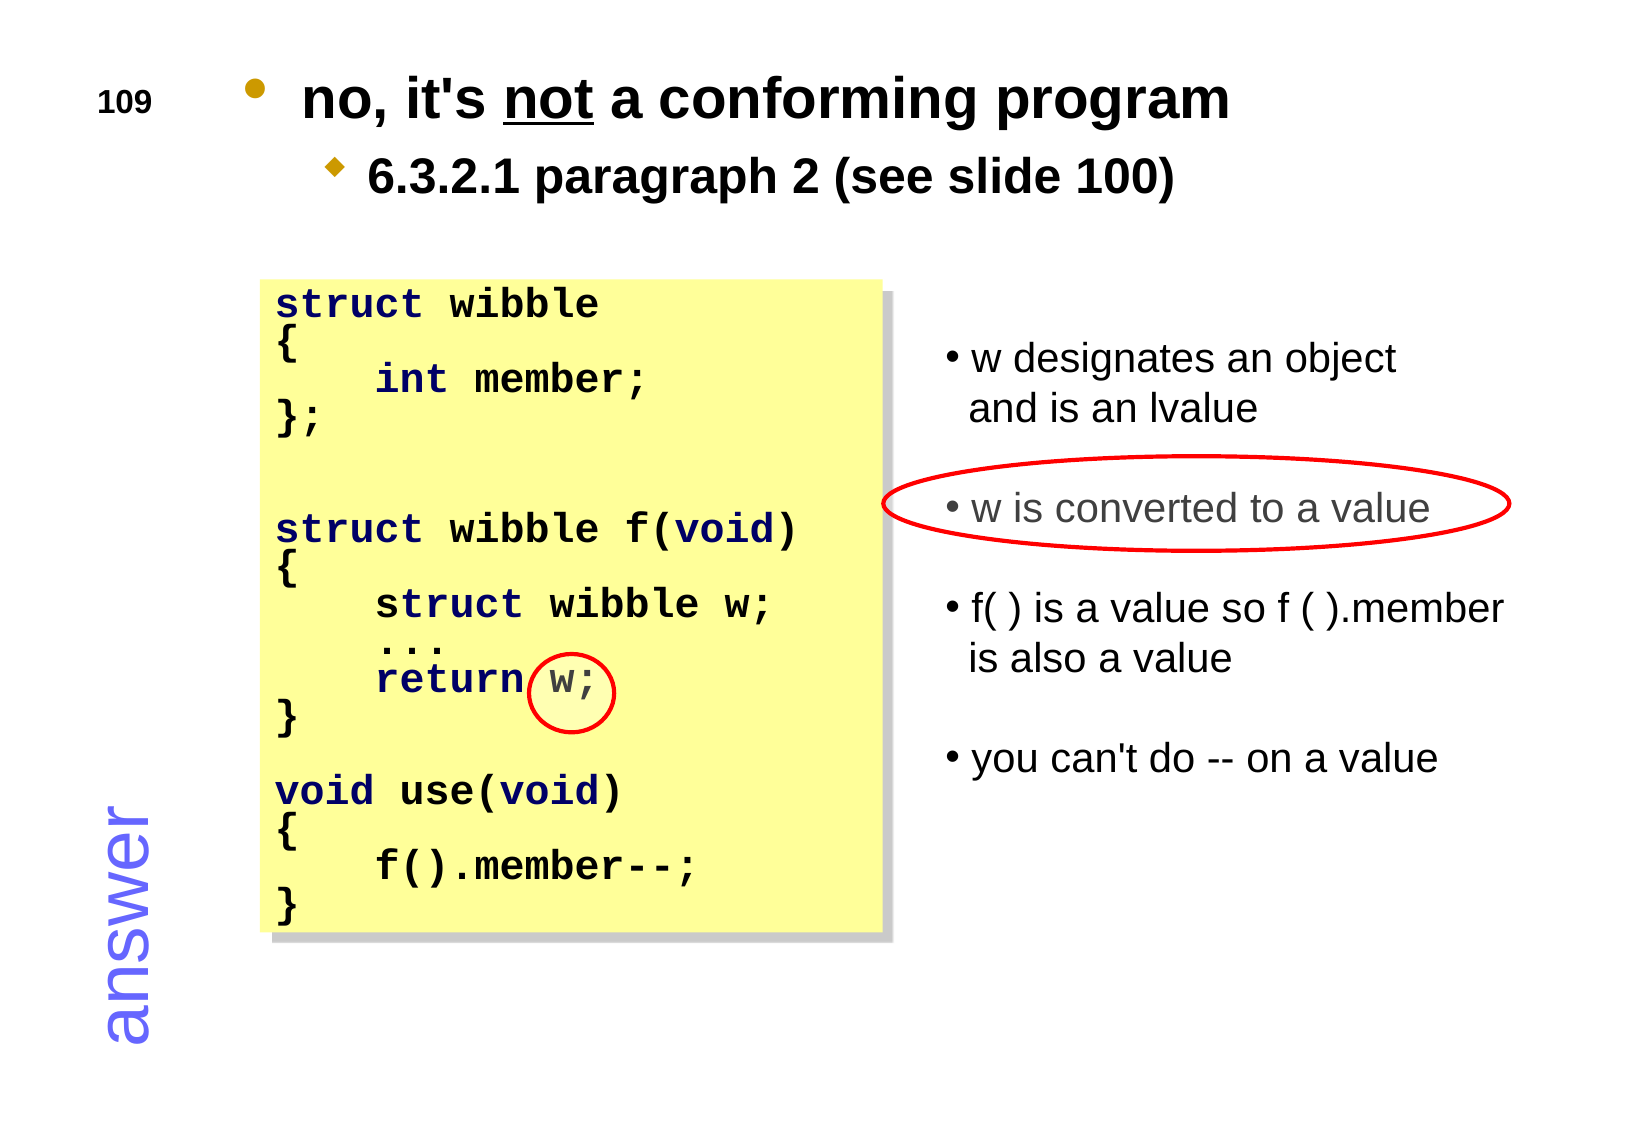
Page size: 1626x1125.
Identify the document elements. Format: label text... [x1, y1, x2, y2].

title answer [50, 187, 188, 1063]
text_box [529, 653, 615, 733]
list no, it's not a conforming program 6.3.2.1 paragraph 2 (see slide 100) [230, 53, 1568, 1054]
text_box w designates an object and is an lvalue w is converted to a value f( ) is a value so f ( ).member is also a value you can't do -- on a value [930, 323, 1569, 840]
text_box [883, 456, 1510, 551]
